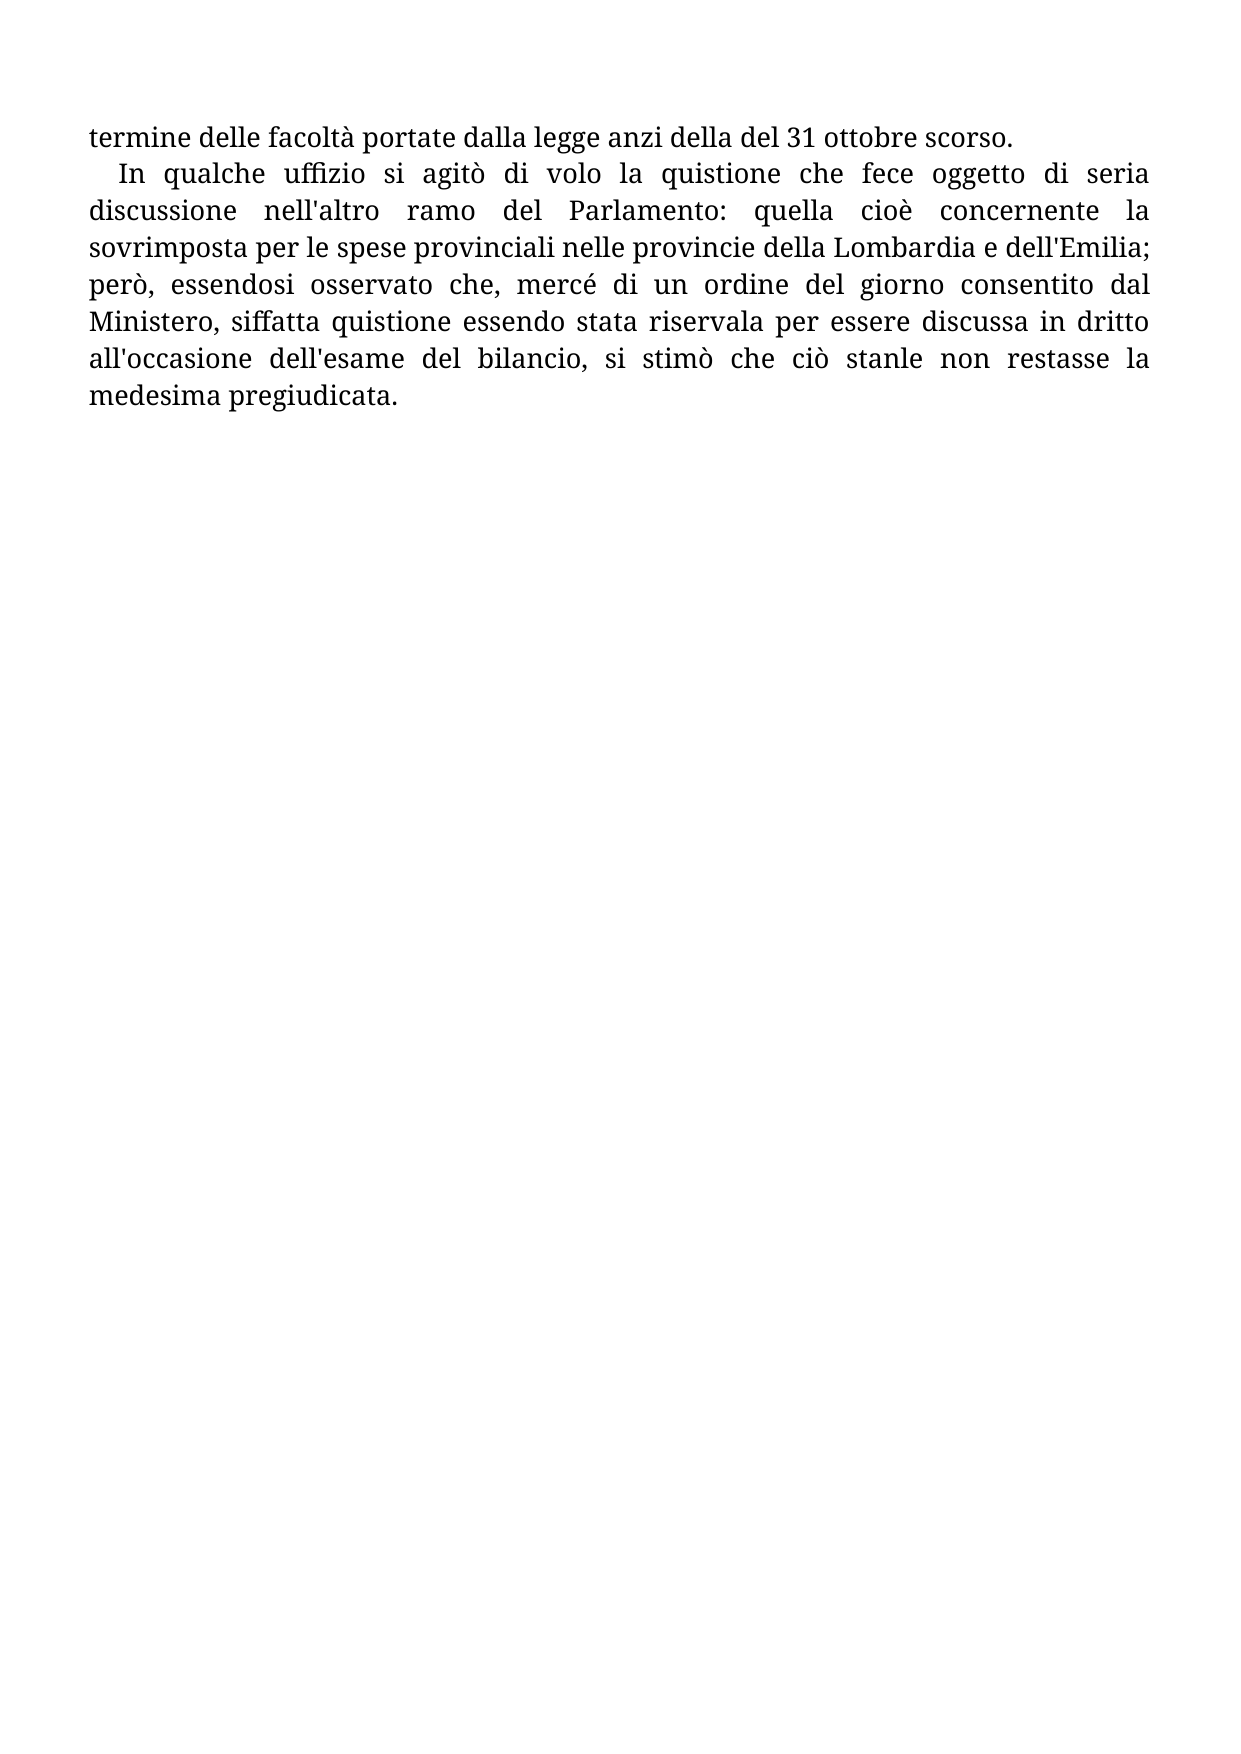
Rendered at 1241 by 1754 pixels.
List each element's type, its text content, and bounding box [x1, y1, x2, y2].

text termine delle facoltà portate dalla legge anzi della del 31 ottobre scorso. [88, 118, 1152, 155]
text In qualche uffizio si agitò di volo la quistione che fece oggetto di seria discussione nell'altro ramo del Parlamento: quella cioè concernente la sovrimposta per le spese provinciali nelle provincie della Lombardia e dell'Emilia; però, essendosi osservato che, mercé di un ordine del giorno consentito dal Ministero, siffatta quistione essendo stata riservala per essere discussa in dritto all'occasione dell'esame del bilancio, si stimò che ciò stanle non restasse la medesima pregiudicata. [88, 155, 1152, 413]
